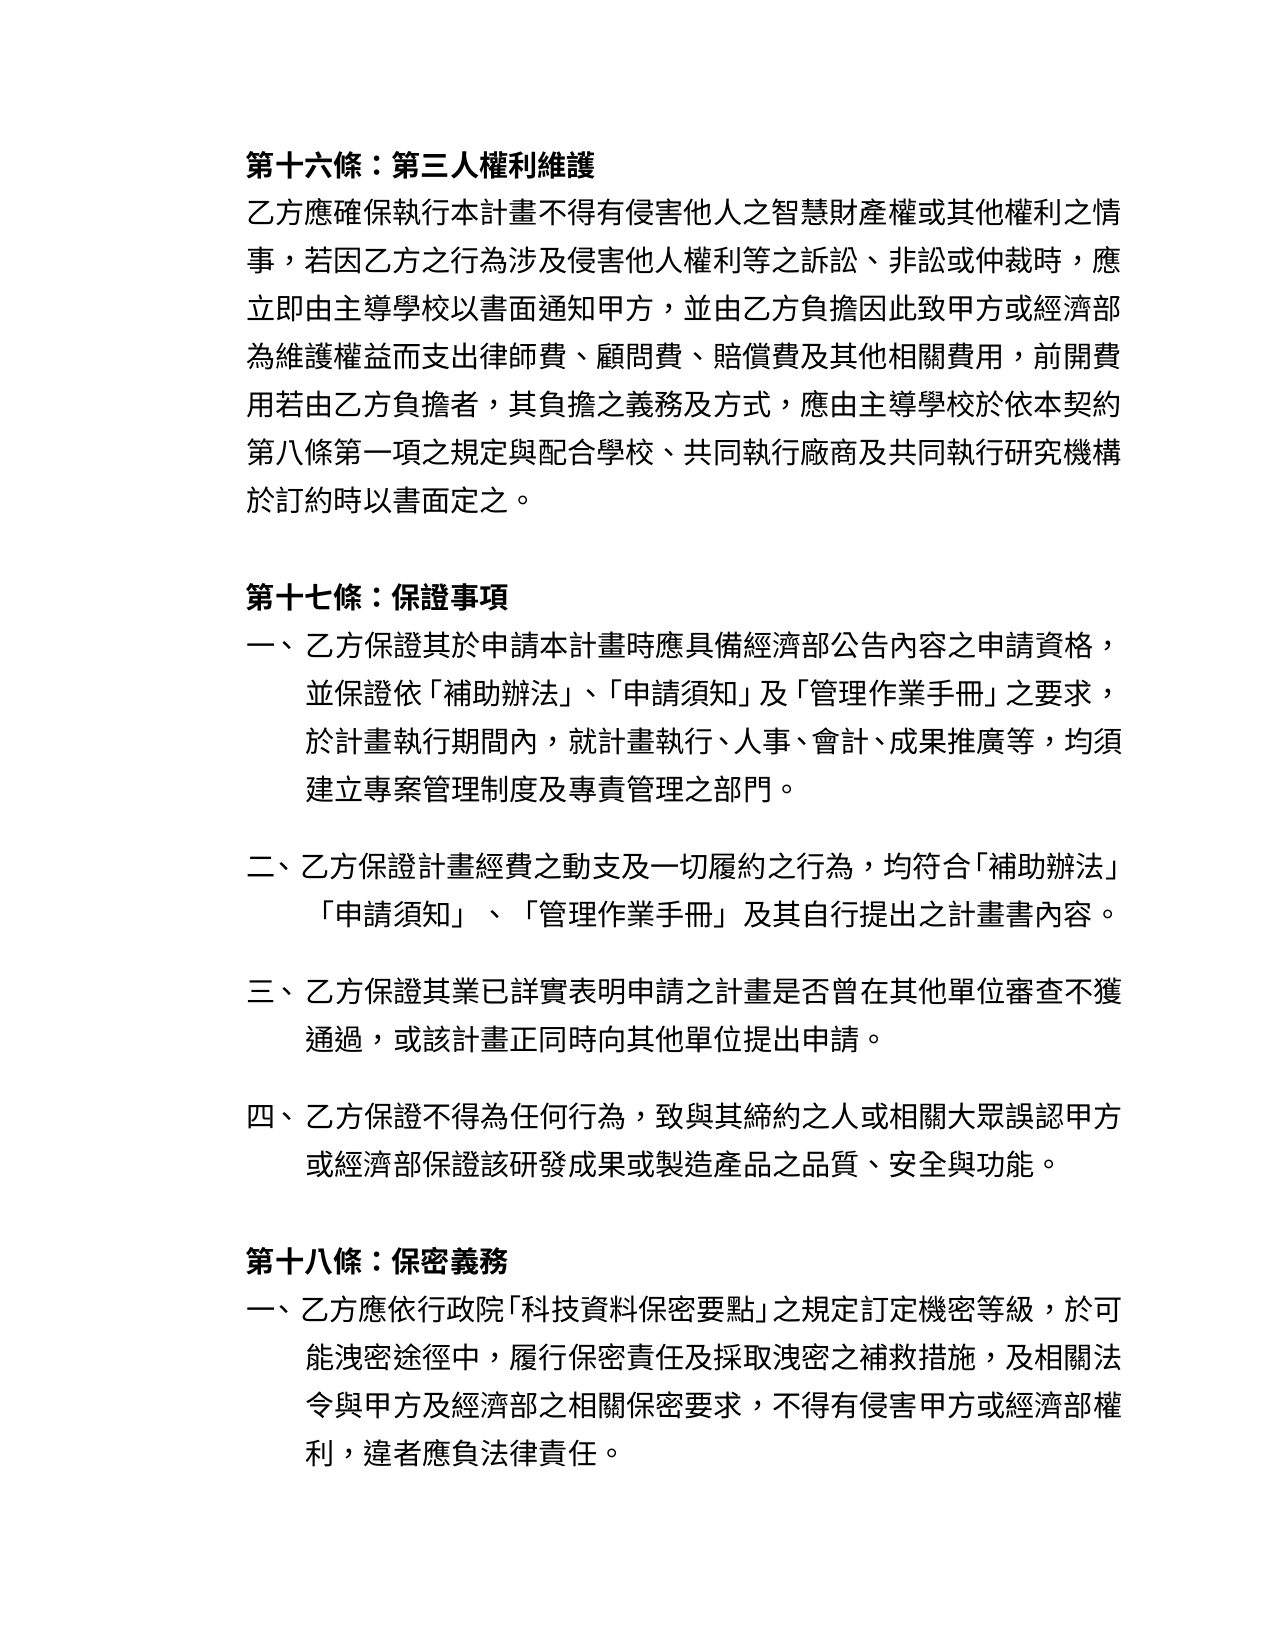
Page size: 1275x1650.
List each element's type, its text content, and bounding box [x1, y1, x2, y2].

text 乙方應確保執行本計畫不得有侵害他人之智慧財產權或其他權利之情事，若因乙方之行為涉及侵害他人權利等之訴訟、非訟或仲裁時，應立即由主導學校以書面通知甲方，並由乙方負擔因此致甲方或經濟部為維護權益而支出律師費、顧問費、賠償費及其他相關費用，前開費用若由乙方負擔者，其負擔之義務及方式，應由主導學校於依本契約第八條第一項之規定與配合學校、共同執行廠商及共同執行研究機構於訂約時以書面定之。 [246, 184, 1122, 520]
text 第十六條：第三人權利維護 [246, 142, 1122, 184]
text 第十七條：保證事項 [246, 574, 1122, 617]
text 一、 乙方應依行政院「科技資料保密要點」之規定訂定機密等級，於可能洩密途徑中，履行保密責任及採取洩密之補救措施，及相關法令與甲方及經濟部之相關保密要求，不得有侵害甲方或經濟部權利，違者應負法律責任。 [246, 1281, 1122, 1473]
text 一、 乙方保證其於申請本計畫時應具備經濟部公告內容之申請資格，並保證依「補助辦法」、「申請須知」及「管理作業手冊」之要求，於計畫執行期間內，就計畫執行、人事、會計、成果推廣等，均須建立專案管理制度及專責管理之部門。 [246, 617, 1122, 808]
text 三、 乙方保證其業已詳實表明申請之計畫是否曾在其他單位審查不獲通過，或該計畫正同時向其他單位提出申請。 [246, 963, 1122, 1059]
text 二、 乙方保證計畫經費之動支及一切履約之行為，均符合「補助辦法」、「申請須知」、「管理作業手冊」及其自行提出之計畫書內容。 [246, 838, 1122, 934]
text 第十八條：保密義務 [246, 1239, 1122, 1281]
text 四、 乙方保證不得為任何行為，致與其締約之人或相關大眾誤認甲方或經濟部保證該研發成果或製造產品之品質、安全與功能。 [246, 1088, 1122, 1184]
